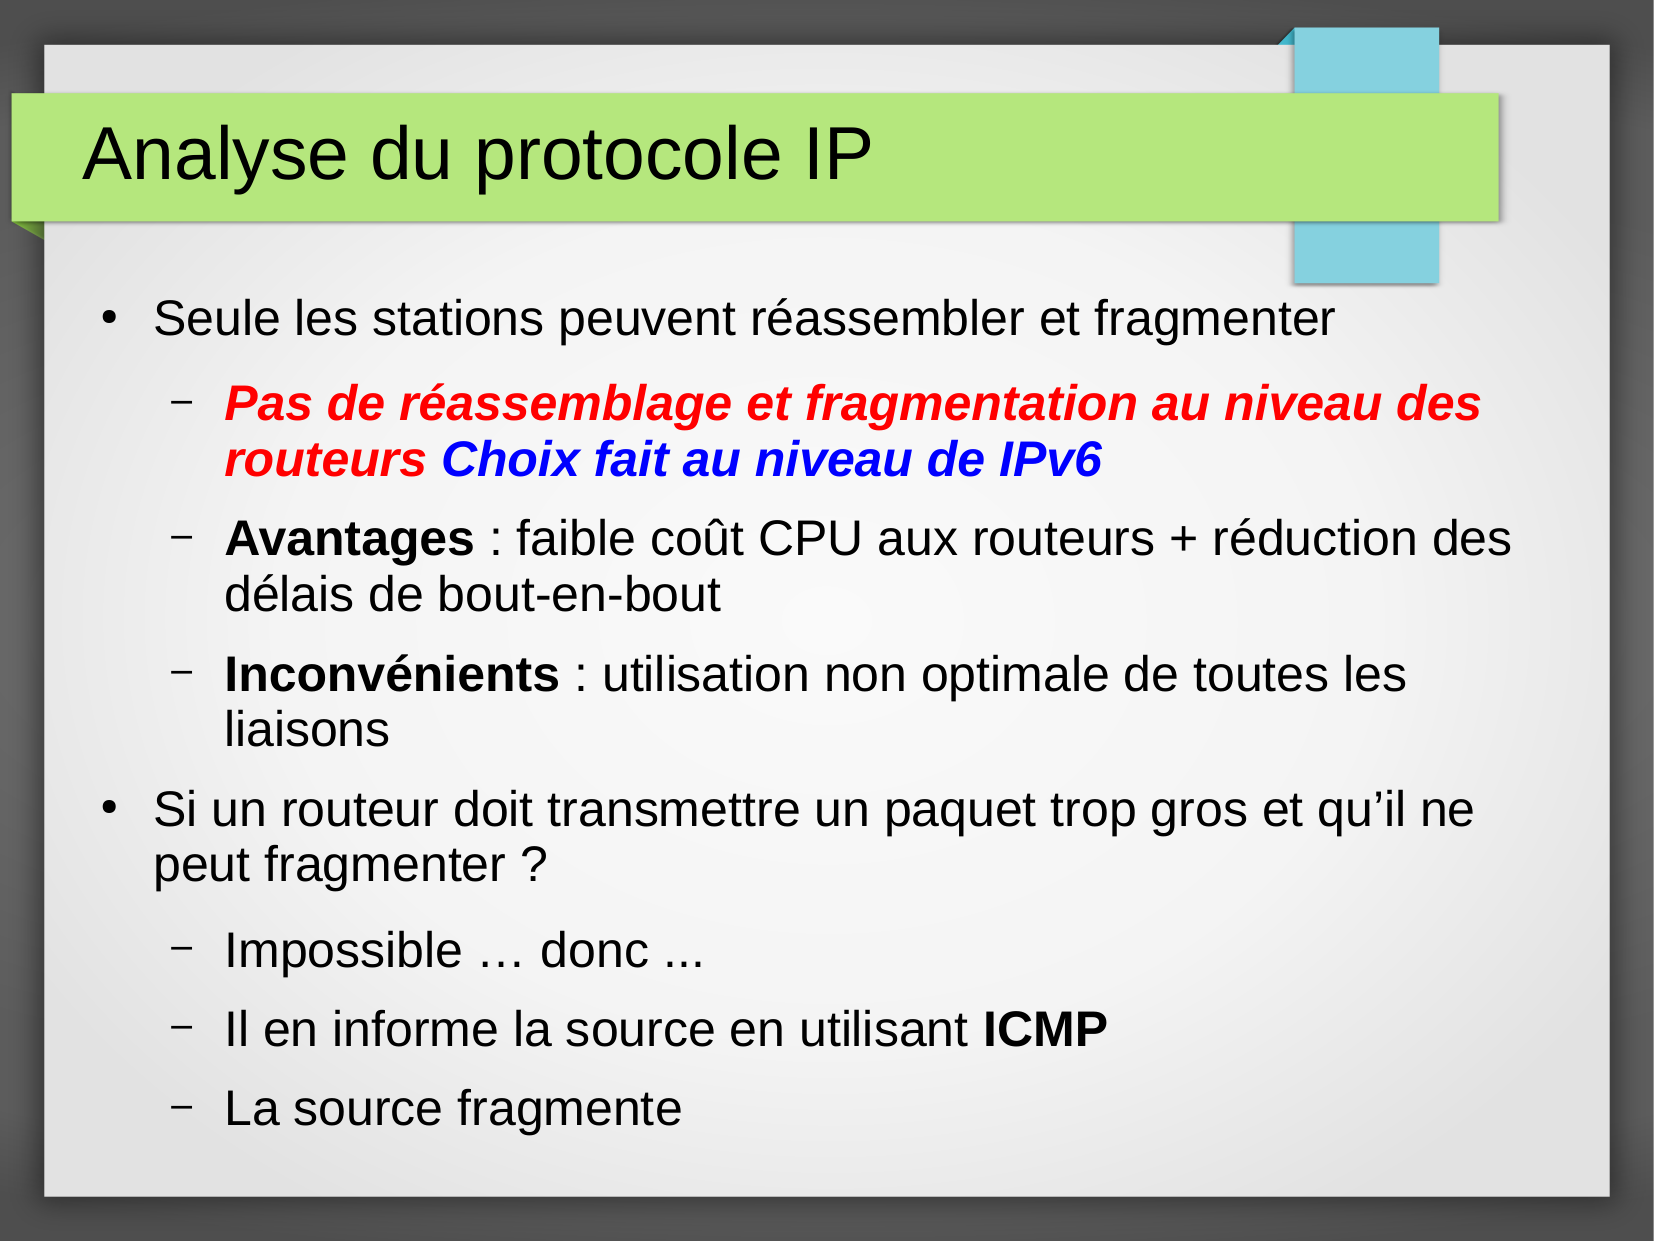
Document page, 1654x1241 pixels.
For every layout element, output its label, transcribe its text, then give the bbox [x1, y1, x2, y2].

title Analyse du protocole IP [82, 94, 1264, 213]
list Seule les stations peuvent réassembler et fragmenter Pas de réassemblage et fragmentation au niveau des routeurs Choix fait au niveau de IPv6 Avantages : faible coût CPU aux routeurs + réduction des délais de bout-en-bout Inconvénients : utilisation non optimale de toutes les liaisons Si un routeur doit transmettre un paquet trop gros et qu’il ne peut fragmenter ? Impossible … donc ... Il en informe la source en utilisant ICMP La source fragmente [82, 290, 1571, 1158]
picture [0, 0, 1654, 1241]
